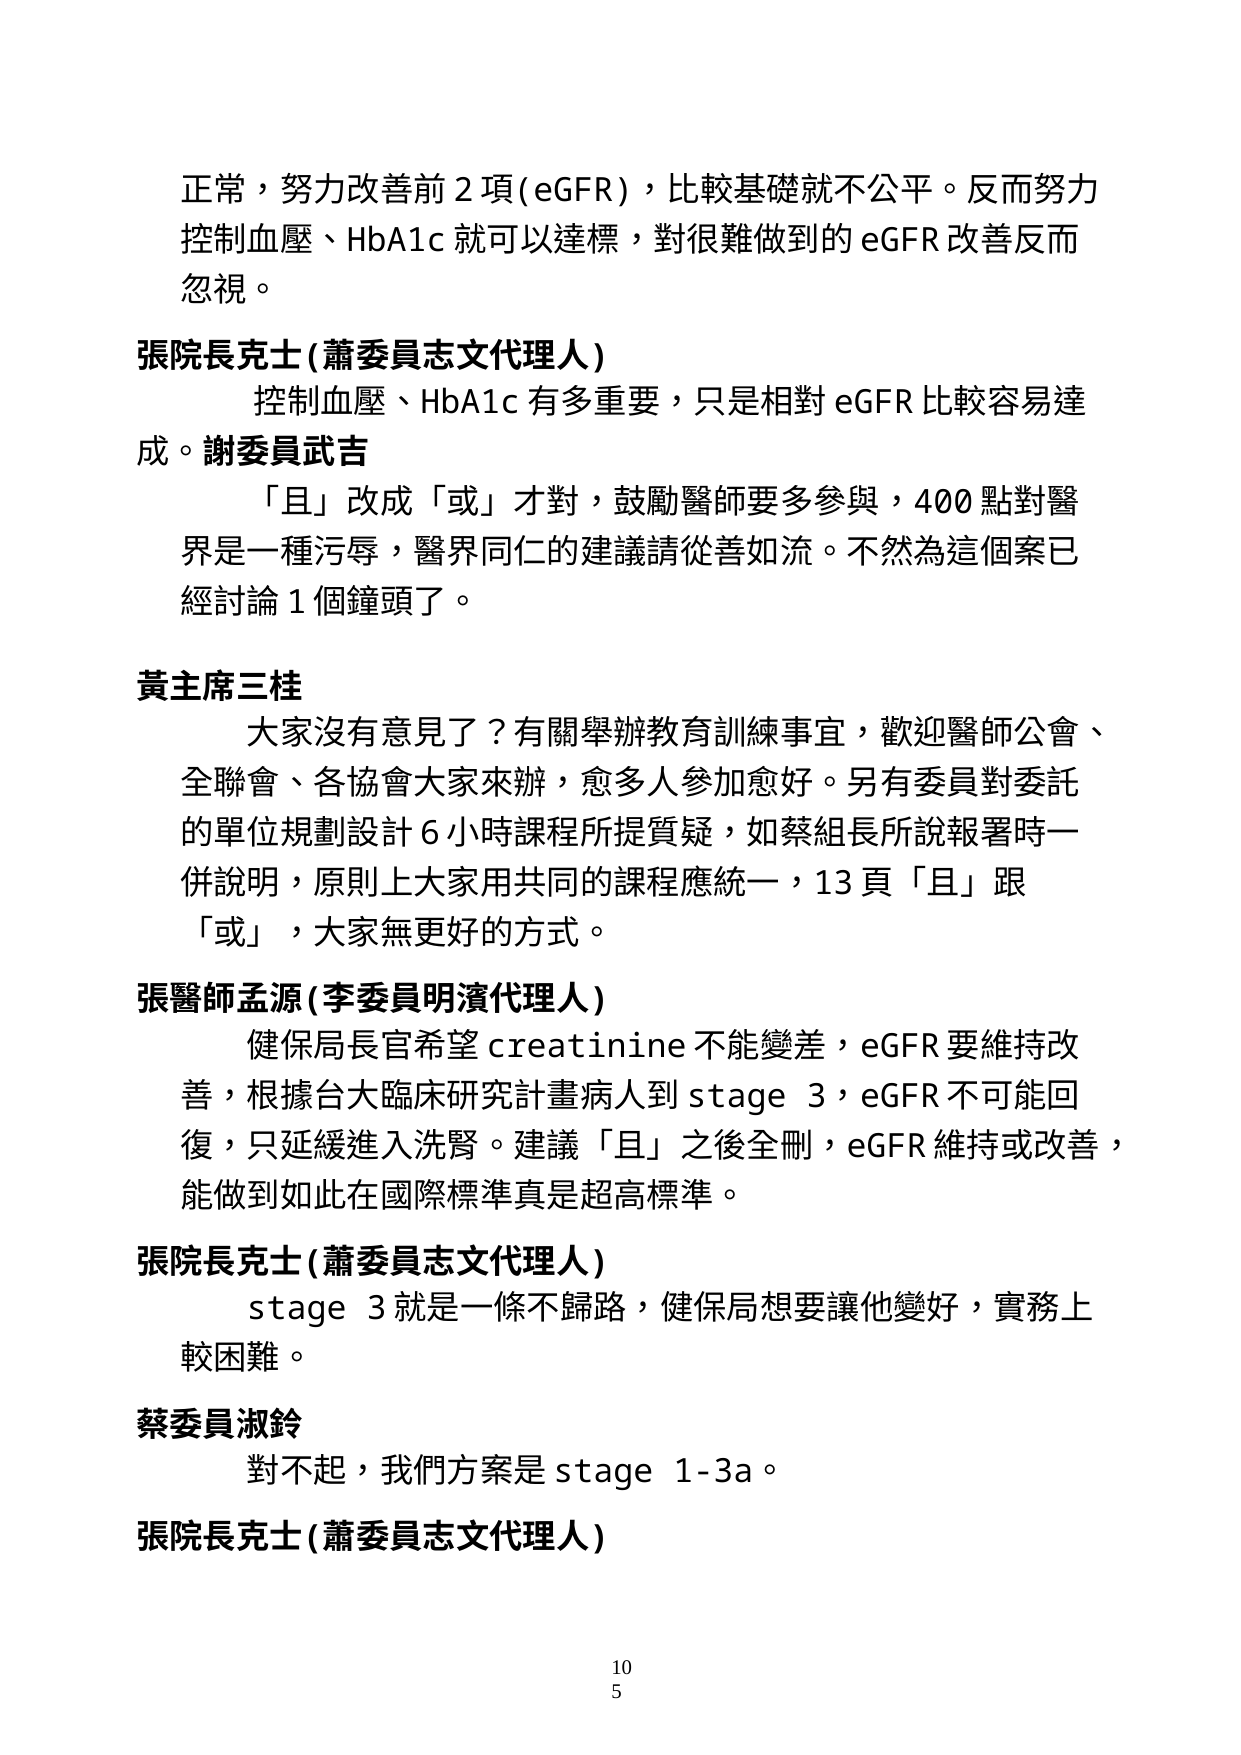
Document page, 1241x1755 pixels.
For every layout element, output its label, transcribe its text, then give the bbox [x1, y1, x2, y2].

text 蔡委員淑鈴 [136, 1380, 1104, 1442]
text 「且」改成「或」才對，鼓勵醫師要多參與，400點對醫界是一種污辱，醫界同仁的建議請從善如流。不然為這個案已經討論1個鐘頭了。 [180, 473, 1104, 623]
text 張院長克士(蕭委員志文代理人) [136, 1217, 1104, 1280]
text 正常，努力改善前2項(eGFR)，比較基礎就不公平。反而努力控制血壓、HbA1c就可以達標，對很難做到的eGFR改善反而忽視。 [180, 161, 1104, 311]
text 張院長克士(蕭委員志文代理人) [136, 311, 1104, 373]
text 控制血壓、HbA1c有多重要，只是相對eGFR比較容易達成。謝委員武吉 [136, 373, 1104, 473]
text 張醫師孟源(李委員明濱代理人) [136, 955, 1104, 1017]
text 大家沒有意見了？有關舉辦教育訓練事宜，歡迎醫師公會、全聯會、各協會大家來辦，愈多人參加愈好。另有委員對委託的單位規劃設計6小時課程所提質疑，如蔡組長所說報署時一併說明，原則上大家用共同的課程應統一，13頁「且」跟「或」，大家無更好的方式。 [180, 705, 1104, 955]
text 黃主席三桂 [136, 642, 1104, 705]
text stage 3就是一條不歸路，健保局想要讓他變好，實務上較困難。 [180, 1280, 1104, 1380]
text 張院長克士(蕭委員志文代理人) [136, 1492, 1104, 1555]
text 健保局長官希望creatinine不能變差，eGFR要維持改善，根據台大臨床研究計畫病人到stage 3，eGFR不可能回復，只延緩進入洗腎。建議「且」之後全刪，eGFR維持或改善，能做到如此在國際標準真是超高標準。 [180, 1017, 1104, 1217]
text 對不起，我們方案是stage 1-3a。 [180, 1442, 1104, 1492]
